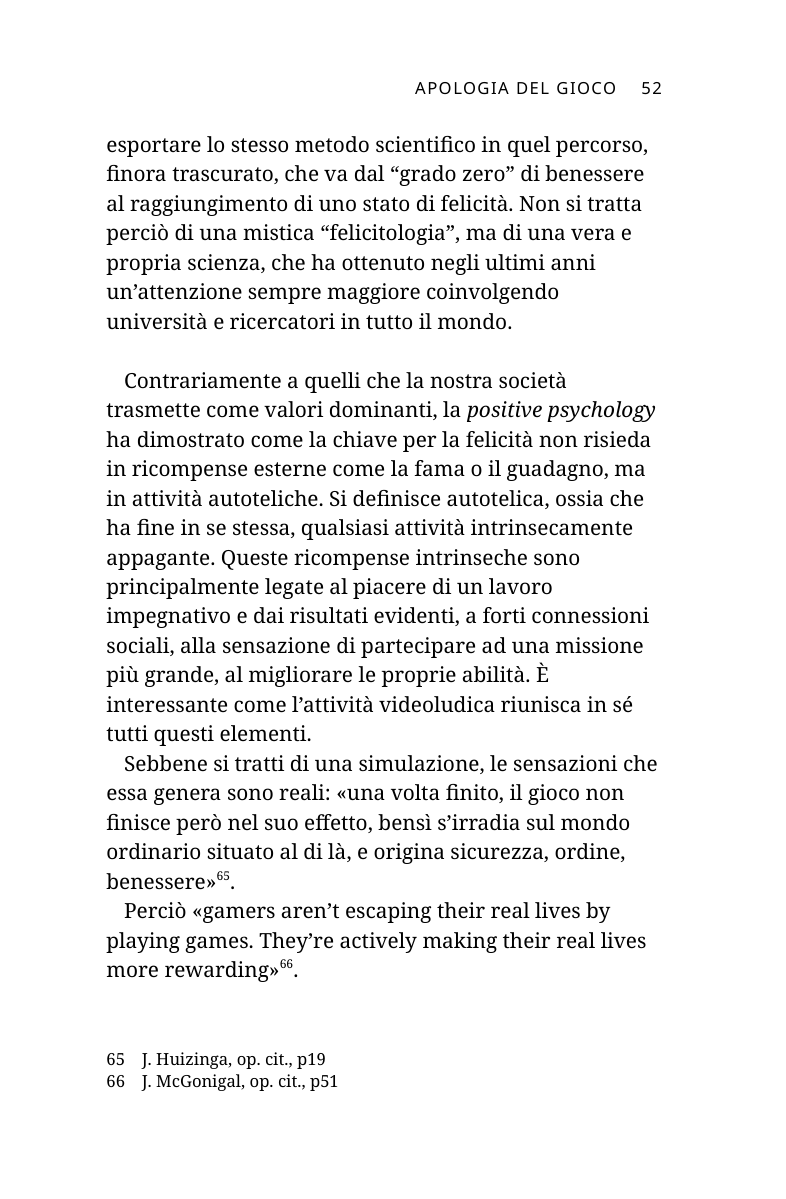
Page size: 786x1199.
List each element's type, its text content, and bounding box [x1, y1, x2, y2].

text esportare lo stesso metodo scientifico in quel percorso, finora trascurato, che va dal “grado zero” di benessere al raggiungimento di uno stato di felicità. Non si tratta perciò di una mistica “felicitologia”, ma di una vera e propria scienza, che ha ottenuto negli ultimi anni un’attenzione sempre maggiore coinvolgendo università e ricercatori in tutto il mondo. [106, 129, 661, 335]
text J. McGonigal, op. cit., p51 [106, 1070, 661, 1093]
text Perciò «gamers aren’t escaping their real lives by playing games. They’re actively making their real lives more rewarding». [106, 895, 661, 984]
text J. Huizinga, op. cit., p19 [106, 1047, 661, 1070]
text Contrariamente a quelli che la nostra società trasmette come valori dominanti, la positive psychology ha dimostrato come la chiave per la felicità non risieda in ricompense esterne come la fama o il guadagno, ma in attività autoteliche. Si definisce autotelica, ossia che ha fine in se stessa, qualsiasi attività intrinsecamente appagante. Queste ricompense intrinseche sono principalmente legate al piacere di un lavoro impegnativo e dai risultati evidenti, a forti connessioni sociali, alla sensazione di partecipare ad una missione più grande, al migliorare le proprie abilità. È interessante come l’attività videoludica riunisca in sé tutti questi elementi. [106, 365, 661, 748]
text Sebbene si tratti di una simulazione, le sensazioni che essa genera sono reali: «una volta finito, il gioco non finisce però nel suo effetto, bensì s’irradia sul mondo ordinario situato al di là, e origina sicurezza, ordine, benessere». [106, 748, 661, 895]
